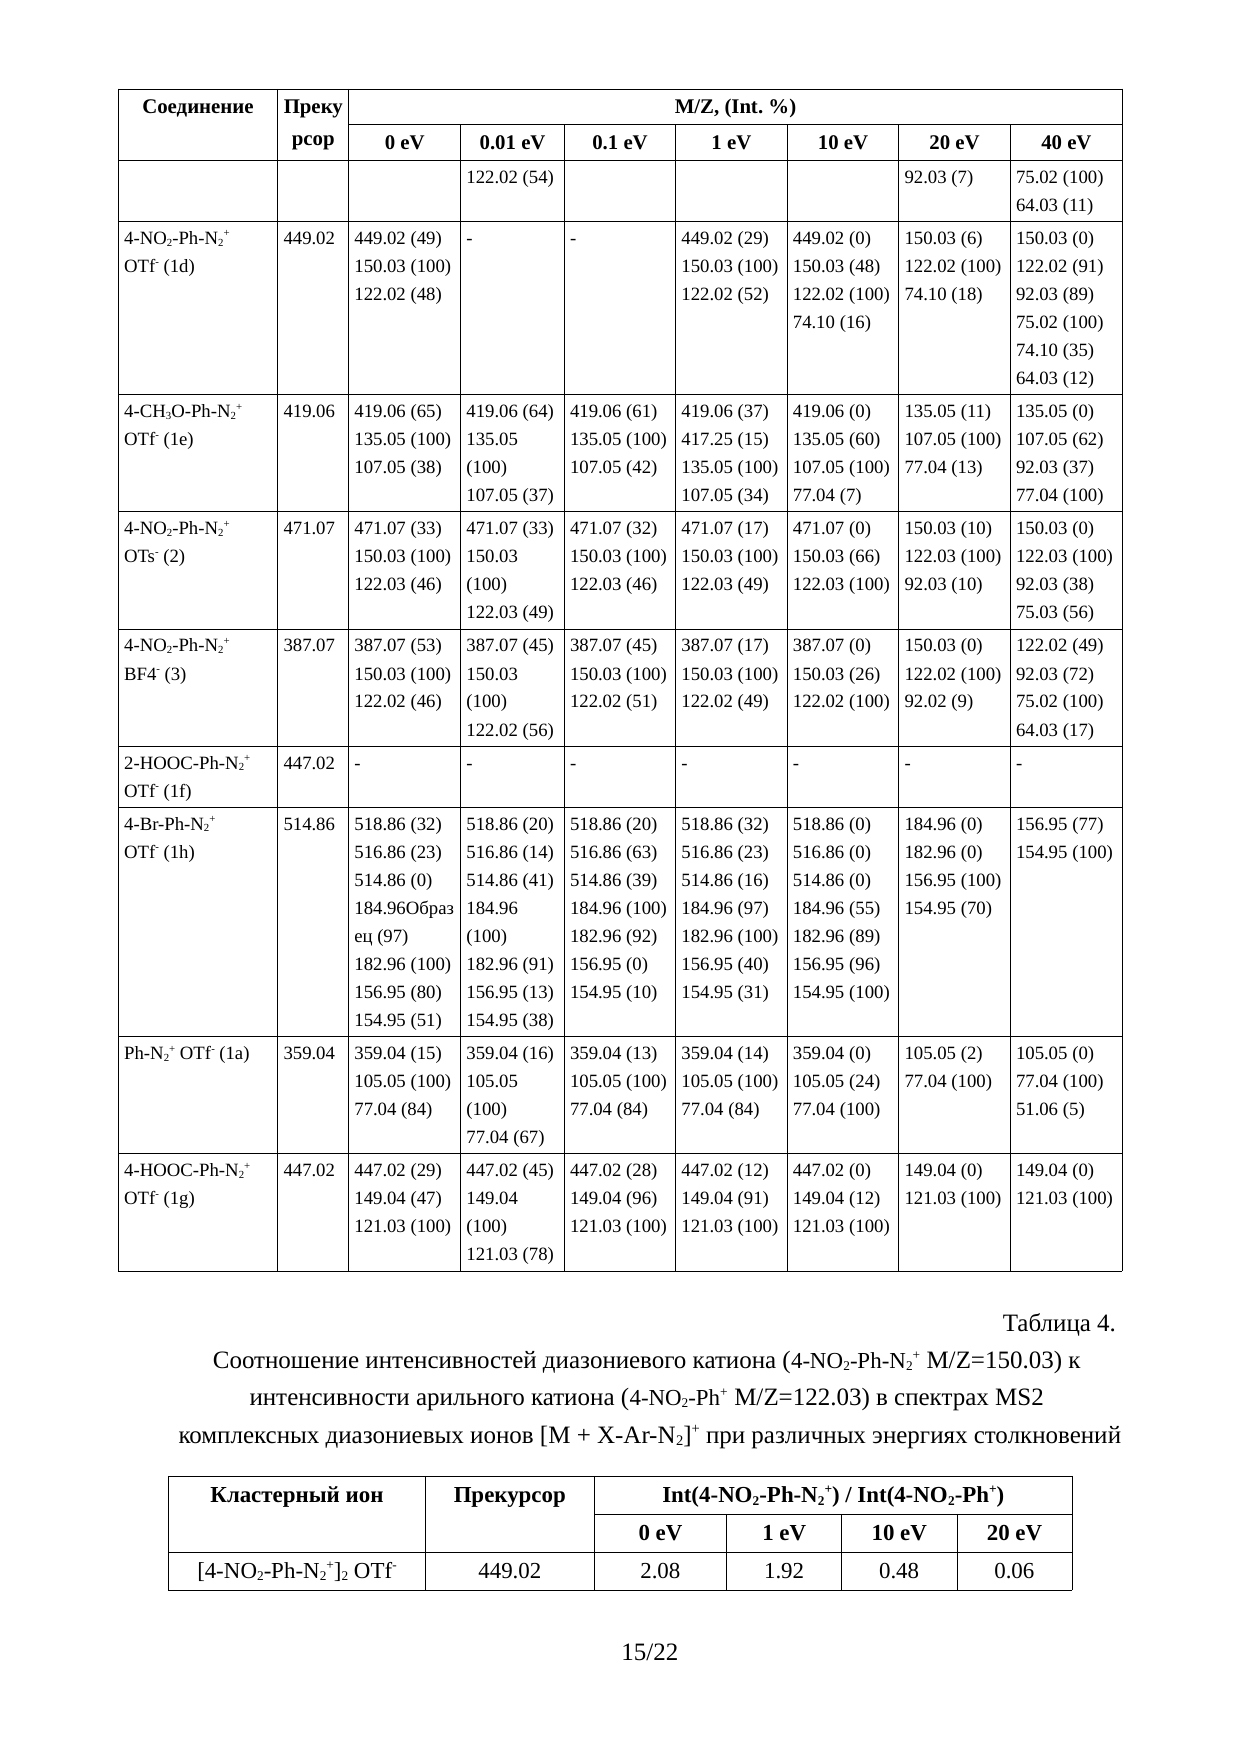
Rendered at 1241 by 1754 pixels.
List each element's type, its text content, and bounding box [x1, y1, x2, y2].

table_cell - [565, 222, 675, 394]
table_cell Ph-N2+ OTf- (1a) [119, 1037, 277, 1153]
table_cell 518.86 (20) 516.86 (14) 514.86 (41) 184.96 (100) 182.96 (91) 156.95 (13) 154.95 (38) [461, 808, 564, 1036]
table_cell 2-HOOC-Ph-N2+ OTf- (1f) [119, 747, 277, 807]
table_cell 419.06 (0) 135.05 (60) 107.05 (100) 77.04 (7) [788, 395, 898, 511]
table_cell 1 eV [676, 125, 787, 160]
table_cell 4-CH3O-Ph-N2+ OTf- (1e) [119, 395, 277, 511]
table_cell 0.06 [958, 1553, 1072, 1589]
table_cell [565, 161, 675, 221]
table_cell 471.07 (33) 150.03 (100) 122.03 (49) [461, 512, 564, 628]
table_cell 419.06 (37) 417.25 (15) 135.05 (100) 107.05 (34) [676, 395, 787, 511]
table_cell 0.48 [842, 1553, 957, 1589]
table_cell 449.02 (29) 150.03 (100) 122.02 (52) [676, 222, 787, 394]
table_cell 387.07 (0) 150.03 (26) 122.02 (100) [788, 630, 898, 746]
table_cell [278, 161, 348, 221]
table_cell 471.07 (32) 150.03 (100) 122.03 (46) [565, 512, 675, 628]
table_cell [4-NO2-Ph-N2+]2 OTf- [169, 1553, 425, 1589]
table_cell 40 eV [1011, 125, 1122, 160]
text Таблица 4. [118, 1308, 1122, 1337]
table_cell 149.04 (0) 121.03 (100) [1011, 1154, 1122, 1271]
table_cell 10 eV [788, 125, 898, 160]
table_header Прекурсор [426, 1477, 594, 1552]
table_cell 447.02 (29) 149.04 (47) 121.03 (100) [349, 1154, 460, 1271]
table_cell 514.86 [278, 808, 348, 1036]
text интенсивности арильного катиона (4-NO2-Ph+ M/Z=122.03) в спектрах MS2 [118, 1382, 1122, 1411]
table_cell 156.95 (77) 154.95 (100) [1011, 808, 1122, 1036]
table_cell 122.02 (54) [461, 161, 564, 221]
table_header Int(4-NO2-Ph-N2+) / Int(4-NO2-Ph+) [595, 1477, 1072, 1514]
table_cell 471.07 (33) 150.03 (100) 122.03 (46) [349, 512, 460, 628]
table_cell 150.03 (6) 122.02 (100) 74.10 (18) [899, 222, 1010, 394]
table_cell 387.07 (53) 150.03 (100) 122.02 (46) [349, 630, 460, 746]
table_cell 387.07 (45) 150.03 (100) 122.02 (56) [461, 630, 564, 746]
table_cell 449.02 (49) 150.03 (100) 122.02 (48) [349, 222, 460, 394]
table_cell 1 eV [727, 1515, 841, 1552]
table_cell 518.86 (20) 516.86 (63) 514.86 (39) 184.96 (100) 182.96 (92) 156.95 (0) 154.95 (10) [565, 808, 675, 1036]
table_cell 135.05 (0) 107.05 (62) 92.03 (37) 77.04 (100) [1011, 395, 1122, 511]
table_cell 135.05 (11) 107.05 (100) 77.04 (13) [899, 395, 1010, 511]
table_cell 387.07 (17) 150.03 (100) 122.02 (49) [676, 630, 787, 746]
table_header Прекурсор [278, 90, 348, 160]
table_cell 150.03 (0) 122.03 (100) 92.03 (38) 75.03 (56) [1011, 512, 1122, 628]
table_cell 4-NO2-Ph-N2+ OTs- (2) [119, 512, 277, 628]
table_cell - [899, 747, 1010, 807]
table_cell 471.07 (17) 150.03 (100) 122.03 (49) [676, 512, 787, 628]
table_cell 0 eV [595, 1515, 726, 1552]
table_cell 471.07 (0) 150.03 (66) 122.03 (100) [788, 512, 898, 628]
text комплексных диазониевых ионов [M + X-Ar-N2]+ при различных энергиях столкновений [118, 1420, 1122, 1448]
table_cell 0.01 eV [461, 125, 564, 160]
table_cell 2.08 [595, 1553, 726, 1589]
table_cell 419.06 (65) 135.05 (100) 107.05 (38) [349, 395, 460, 511]
table_cell - [676, 747, 787, 807]
table_cell 471.07 [278, 512, 348, 628]
table_cell 387.07 (45) 150.03 (100) 122.02 (51) [565, 630, 675, 746]
table_cell - [461, 222, 564, 394]
table_cell 518.86 (0) 516.86 (0) 514.86 (0) 184.96 (55) 182.96 (89) 156.95 (96) 154.95 (100) [788, 808, 898, 1036]
table_cell 105.05 (2) 77.04 (100) [899, 1037, 1010, 1153]
table_cell 359.04 (0) 105.05 (24) 77.04 (100) [788, 1037, 898, 1153]
table_cell 359.04 (16) 105.05 (100) 77.04 (67) [461, 1037, 564, 1153]
table_cell 75.02 (100) 64.03 (11) [1011, 161, 1122, 221]
table_cell 184.96 (0) 182.96 (0) 156.95 (100) 154.95 (70) [899, 808, 1010, 1036]
table_cell [676, 161, 787, 221]
table_cell 0 eV [349, 125, 460, 160]
table_cell 447.02 (0) 149.04 (12) 121.03 (100) [788, 1154, 898, 1271]
table_cell 449.02 [426, 1553, 594, 1589]
table_cell 150.03 (0) 122.02 (100) 92.02 (9) [899, 630, 1010, 746]
table_cell 0.1 eV [565, 125, 675, 160]
table_cell 518.86 (32) 516.86 (23) 514.86 (16) 184.96 (97) 182.96 (100) 156.95 (40) 154.95 (31) [676, 808, 787, 1036]
table_cell 149.04 (0) 121.03 (100) [899, 1154, 1010, 1271]
table_cell 447.02 (28) 149.04 (96) 121.03 (100) [565, 1154, 675, 1271]
table_cell 4-NO2-Ph-N2+ OTf- (1d) [119, 222, 277, 394]
table_cell - [349, 747, 460, 807]
table_cell 150.03 (10) 122.03 (100) 92.03 (10) [899, 512, 1010, 628]
table_cell 20 eV [899, 125, 1010, 160]
table_cell - [788, 747, 898, 807]
table_cell 150.03 (0) 122.02 (91) 92.03 (89) 75.02 (100) 74.10 (35) 64.03 (12) [1011, 222, 1122, 394]
table_cell 92.03 (7) [899, 161, 1010, 221]
table_cell 419.06 [278, 395, 348, 511]
table_cell 4-Br-Ph-N2+ OTf- (1h) [119, 808, 277, 1036]
table_cell 359.04 (15) 105.05 (100) 77.04 (84) [349, 1037, 460, 1153]
table_cell 359.04 [278, 1037, 348, 1153]
table_cell 4-HOOC-Ph-N2+ OTf- (1g) [119, 1154, 277, 1271]
table_cell 20 eV [958, 1515, 1072, 1552]
table_cell 4-NO2-Ph-N2+ BF4- (3) [119, 630, 277, 746]
table_cell 447.02 (45) 149.04 (100) 121.03 (78) [461, 1154, 564, 1271]
table_cell 105.05 (0) 77.04 (100) 51.06 (5) [1011, 1037, 1122, 1153]
table_header Соединение [119, 90, 277, 160]
table_cell 359.04 (13) 105.05 (100) 77.04 (84) [565, 1037, 675, 1153]
table_header Кластерный ион [169, 1477, 425, 1552]
table_cell 122.02 (49) 92.03 (72) 75.02 (100) 64.03 (17) [1011, 630, 1122, 746]
table_cell - [461, 747, 564, 807]
table_cell [119, 161, 277, 221]
table_cell 447.02 (12) 149.04 (91) 121.03 (100) [676, 1154, 787, 1271]
table_cell 359.04 (14) 105.05 (100) 77.04 (84) [676, 1037, 787, 1153]
table_cell - [565, 747, 675, 807]
table_cell [349, 161, 460, 221]
table_cell - [1011, 747, 1122, 807]
table_header M/Z, (Int. %) [349, 90, 1122, 124]
table_cell 449.02 (0) 150.03 (48) 122.02 (100) 74.10 (16) [788, 222, 898, 394]
table_cell 419.06 (61) 135.05 (100) 107.05 (42) [565, 395, 675, 511]
table_cell 447.02 [278, 1154, 348, 1271]
table_cell 518.86 (32) 516.86 (23) 514.86 (0) 184.96Образец (97) 182.96 (100) 156.95 (80) 154.95 (51) [349, 808, 460, 1036]
table_cell 10 eV [842, 1515, 957, 1552]
table_cell 419.06 (64) 135.05 (100) 107.05 (37) [461, 395, 564, 511]
table_cell 387.07 [278, 630, 348, 746]
table_cell 449.02 [278, 222, 348, 394]
table_cell [788, 161, 898, 221]
text Соотношение интенсивностей диазониевого катиона (4-NO2-Ph-N2+ M/Z=150.03) к [118, 1345, 1122, 1374]
table_cell 1.92 [727, 1553, 841, 1589]
table_cell 447.02 [278, 747, 348, 807]
